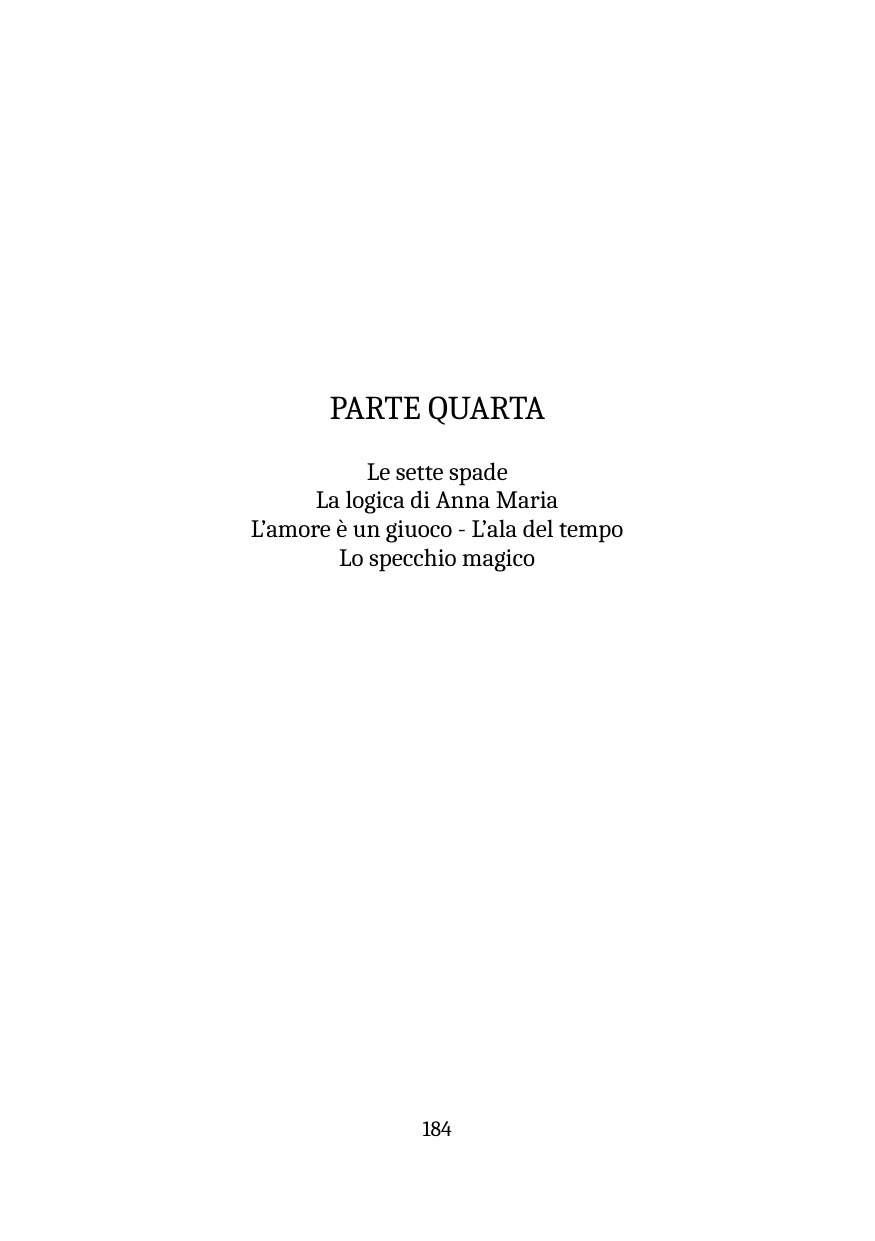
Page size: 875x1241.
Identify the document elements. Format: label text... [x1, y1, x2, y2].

text Le sette spade La logica di Anna Maria L’amore è un giuoco - L’ala del tempo Lo specchio magico [94, 458, 779, 573]
subtitle PARTE QUARTA [94, 390, 779, 428]
